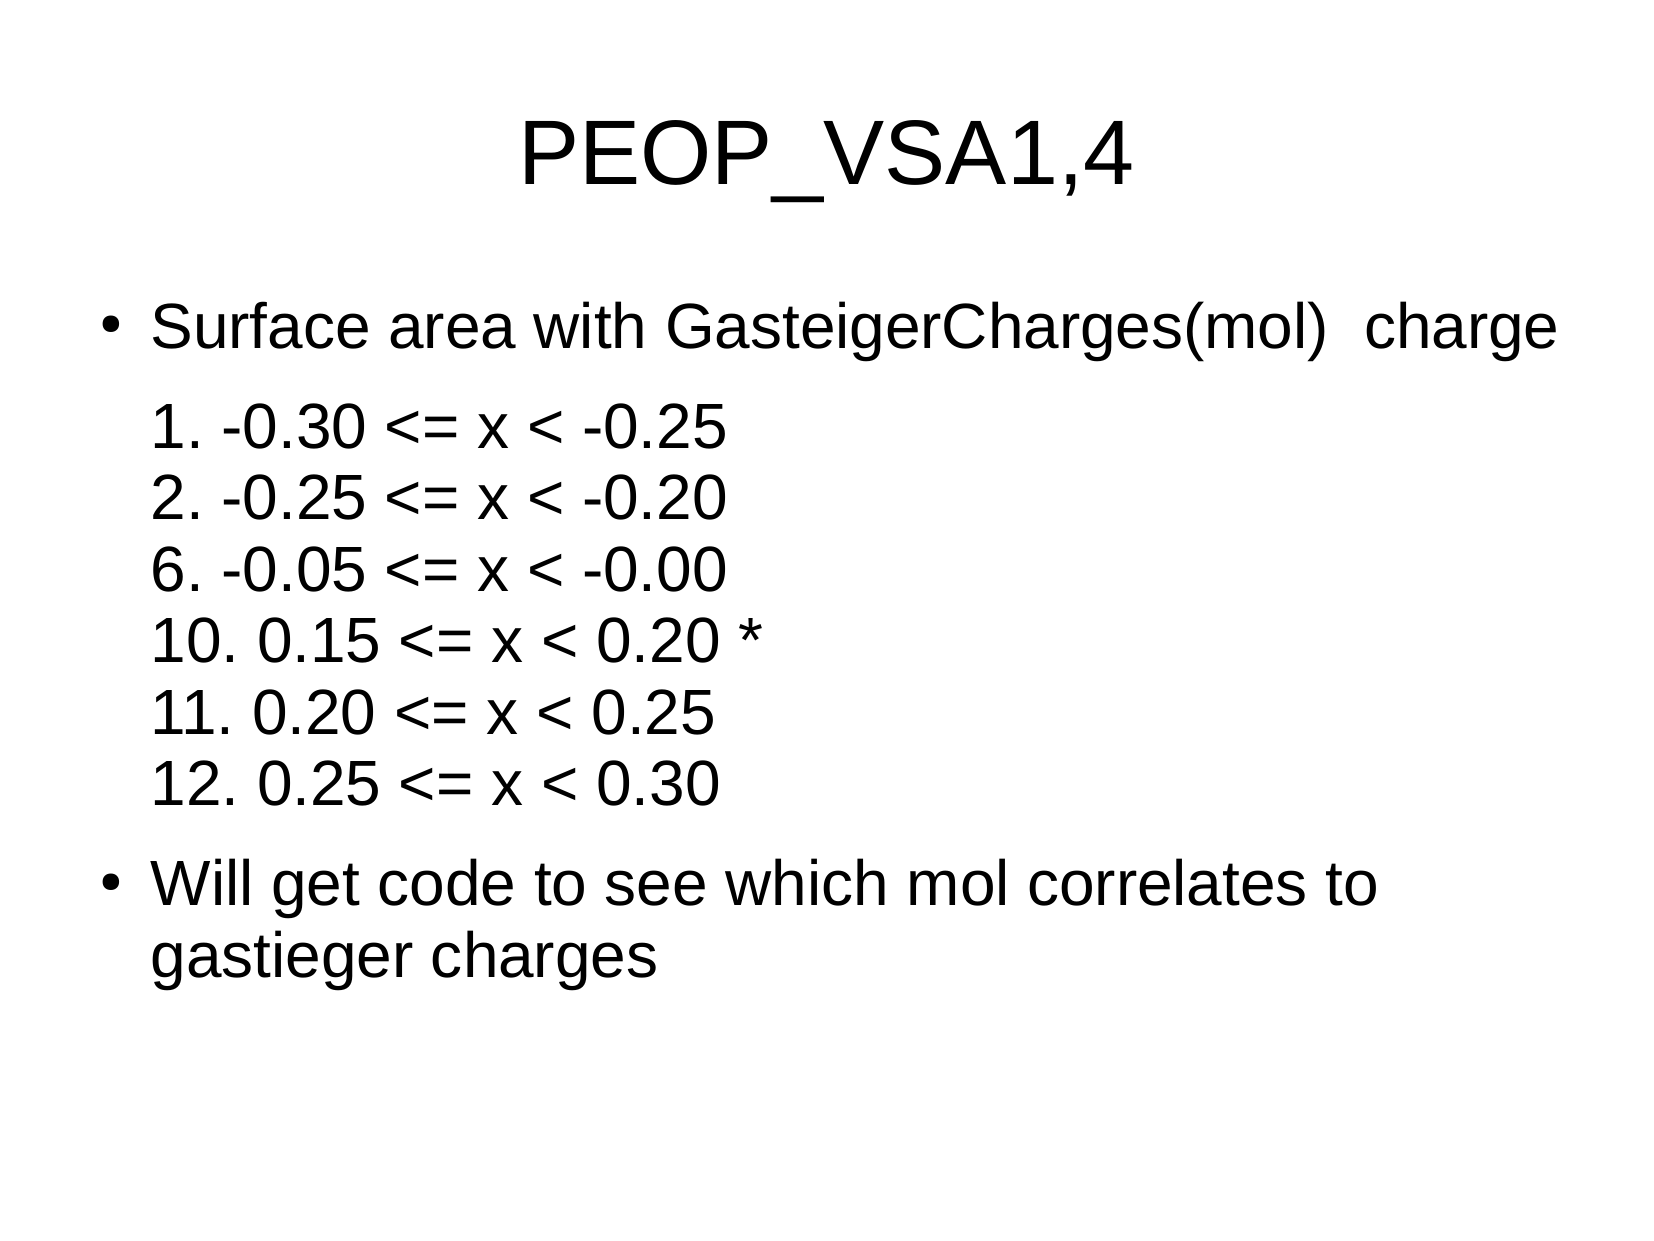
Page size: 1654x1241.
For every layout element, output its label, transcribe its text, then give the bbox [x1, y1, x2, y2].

list Surface area with GasteigerCharges(mol) charge 1. -0.30 <= x < -0.25 2. -0.25 <= x < -0.20 6. -0.05 <= x < -0.00 10. 0.15 <= x < 0.20 * 11. 0.20 <= x < 0.25 12. 0.25 <= x < 0.30 Will get code to see which mol correlates to gastieger charges [82, 290, 1571, 1010]
title PEOP_VSA1,4 [82, 49, 1571, 257]
